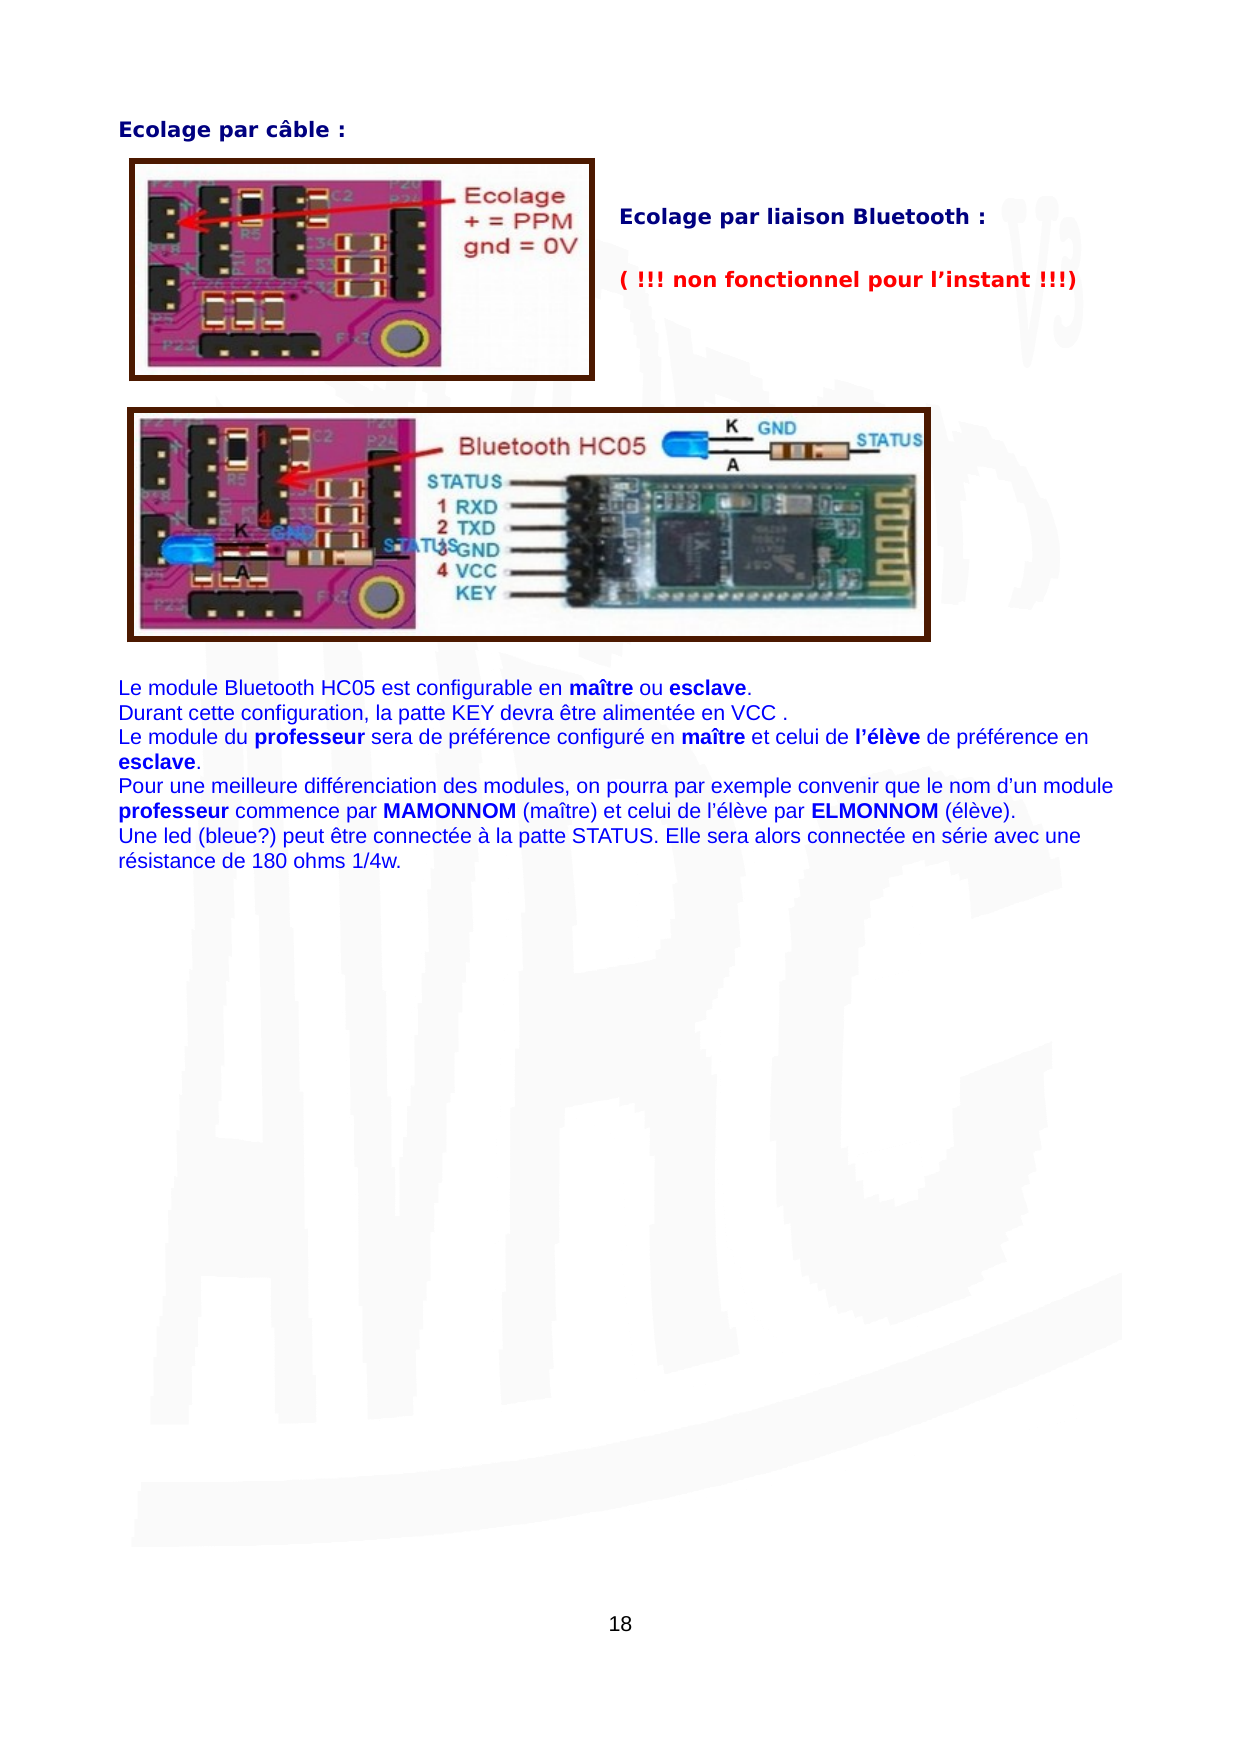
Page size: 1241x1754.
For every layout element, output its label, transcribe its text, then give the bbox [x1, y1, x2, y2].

text Pour une meilleure différenciation des modules, on pourra par exemple convenir que le nom d’un module professeur commence par MAMONNOM (maître) et celui de l’élève par ELMONNOM (élève). [118, 774, 1122, 823]
picture [134, 413, 924, 636]
subtitle ( !!! non fonctionnel pour l’instant !!!) [595, 267, 1122, 292]
subtitle Ecolage par câble : [118, 118, 1122, 143]
text Le module du professeur sera de préférence configuré en maître et celui de l’élève de préférence en esclave. [118, 724, 1122, 774]
text Le module Bluetooth HC05 est configurable en maître ou esclave. [118, 675, 1122, 700]
text Durant cette configuration, la patte KEY devra être alimentée en VCC . [118, 700, 1122, 724]
picture [135, 164, 589, 375]
subtitle Ecolage par liaison Bluetooth : [595, 205, 1122, 230]
text Une led (bleue?) peut être connectée à la patte STATUS. Elle sera alors connectée en série avec une résistance de 180 ohms 1/4w. [118, 823, 1122, 872]
